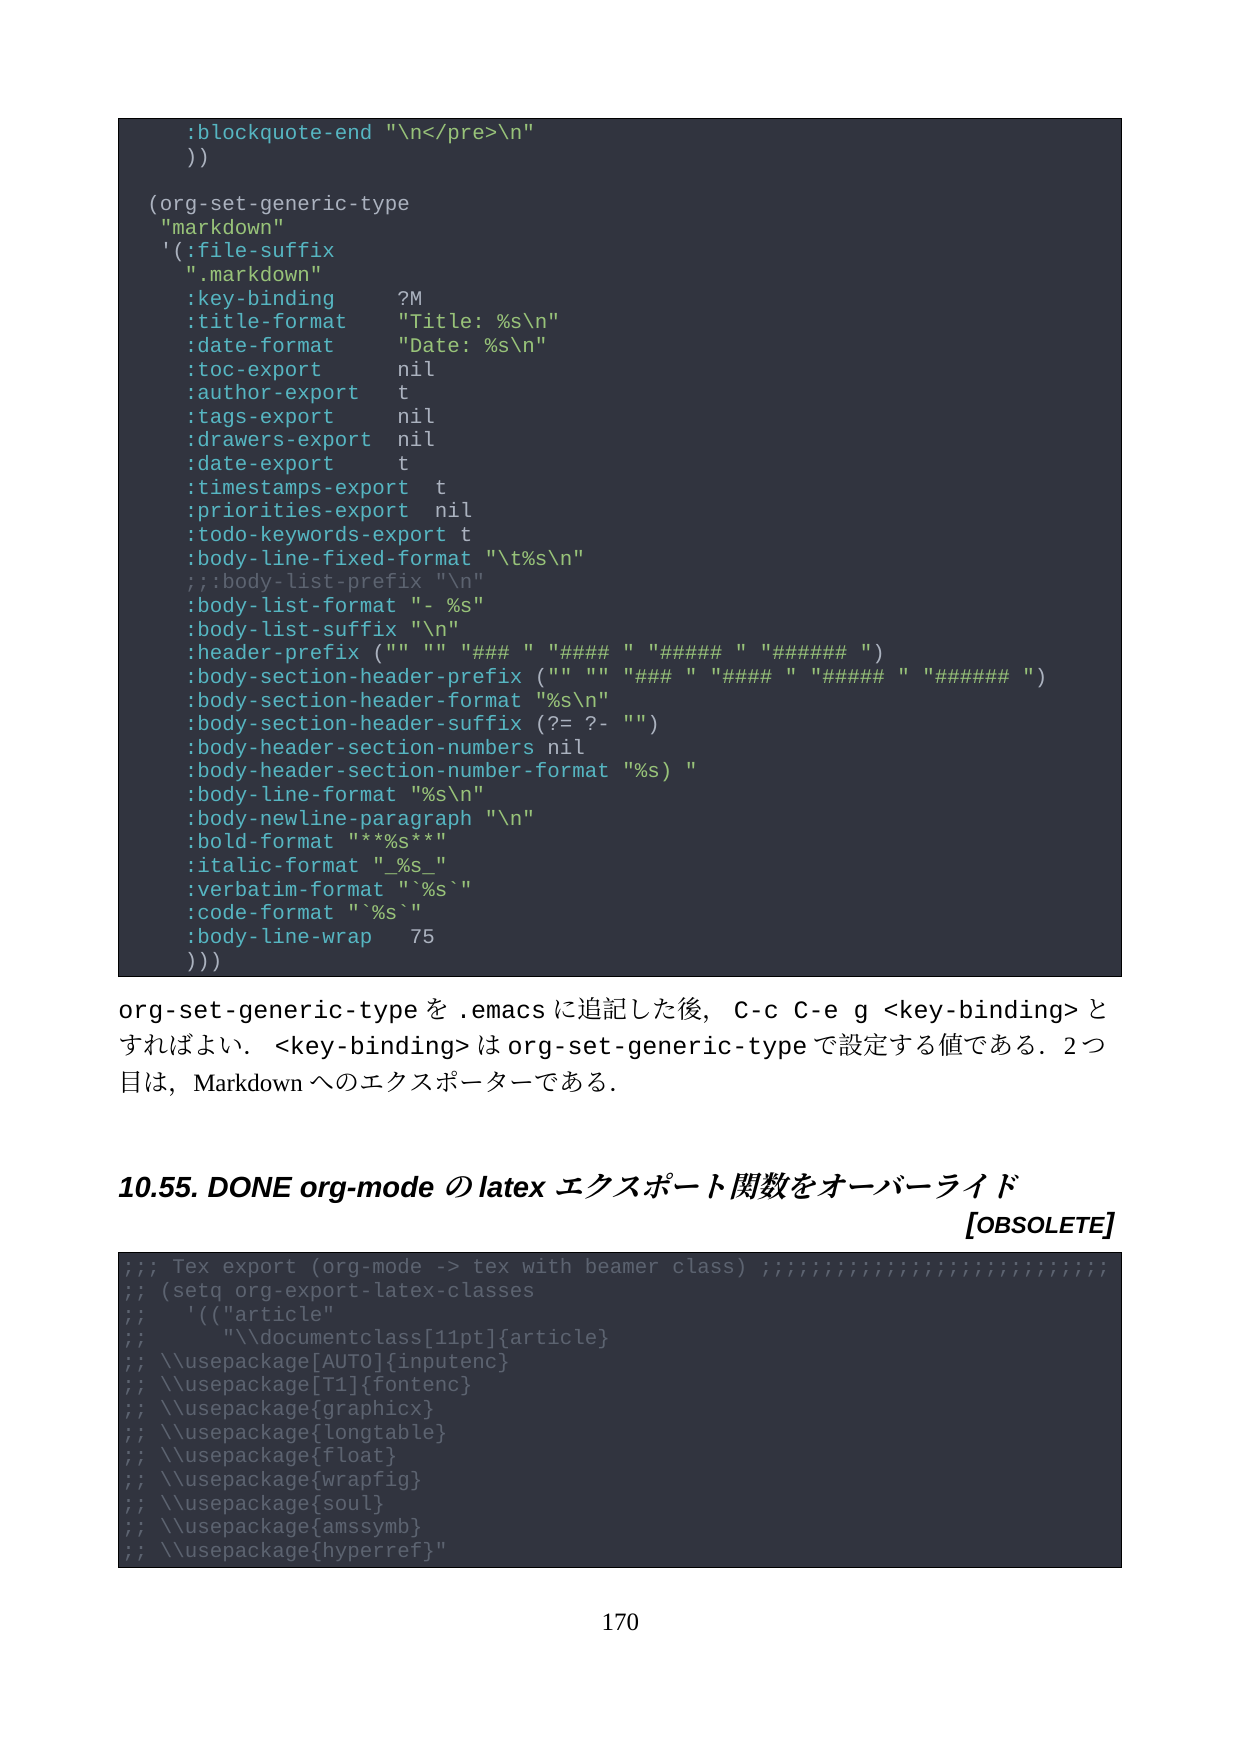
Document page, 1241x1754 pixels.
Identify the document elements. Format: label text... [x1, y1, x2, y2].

text ;;:body-list-prefix "\n" [119, 567, 1121, 591]
text :header-prefix ("" "" "### " "#### " "##### " "###### ") [119, 638, 1121, 662]
text :body-line-wrap 75 [119, 922, 1121, 946]
text :date-export t [119, 449, 1121, 473]
text :body-list-suffix "\n" [119, 615, 1121, 638]
text ))) [119, 946, 1121, 976]
text :toc-export nil [119, 354, 1121, 378]
text ;; \\usepackage{soul} [119, 1489, 1121, 1512]
text ;; \\usepackage{hyperref}" [119, 1536, 1121, 1567]
text :body-list-format "- %s" [119, 591, 1121, 615]
text :timestamps-export t [119, 473, 1121, 496]
text :body-line-format "%s\n" [119, 780, 1121, 804]
text org-set-generic-type を .emacs に追記した後， C-c C-e g <key-binding> とすればよい． <key-binding> は org-set-generic-type で設定する値である．2つ目は，Markdown へのエクスポーターである． [118, 990, 1122, 1127]
text ;; (setq org-export-latex-classes [119, 1276, 1121, 1299]
text :title-format "Title: %s\n" [119, 307, 1121, 331]
text ;; \\usepackage{wrapfig} [119, 1465, 1121, 1489]
text :code-format "`%s`" [119, 898, 1121, 922]
text ;; \\usepackage{graphicx} [119, 1394, 1121, 1418]
text :tags-export nil [119, 402, 1121, 426]
text :body-section-header-suffix (?= ?- "") [119, 709, 1121, 733]
text ;; \\usepackage[T1]{fontenc} [119, 1371, 1121, 1394]
text :priorities-export nil [119, 496, 1121, 520]
text :author-export t [119, 378, 1121, 402]
text ;; \\usepackage[AUTO]{inputenc} [119, 1347, 1121, 1371]
text :body-line-fixed-format "\t%s\n" [119, 544, 1121, 567]
text :body-section-header-prefix ("" "" "### " "#### " "##### " "###### ") [119, 662, 1121, 686]
text '(:file-suffix [119, 236, 1121, 260]
subtitle DONE org-mode の latex エクスポート関数をオーバーライド [obsolete] [118, 1164, 1122, 1240]
text :italic-format "_%s_" [119, 851, 1121, 875]
text :body-header-section-numbers nil [119, 733, 1121, 757]
text ;; \\usepackage{amssymb} [119, 1512, 1121, 1536]
text :body-header-section-number-format "%s) " [119, 757, 1121, 780]
text (org-set-generic-type [119, 189, 1121, 213]
text ;; '(("article" [119, 1299, 1121, 1323]
text ;; \\usepackage{longtable} [119, 1418, 1121, 1441]
text ".markdown" [119, 260, 1121, 284]
text :bold-format "**%s**" [119, 827, 1121, 851]
text :date-format "Date: %s\n" [119, 331, 1121, 354]
text :body-newline-paragraph "\n" [119, 804, 1121, 827]
text :todo-keywords-export t [119, 520, 1121, 544]
text ;; \\usepackage{float} [119, 1441, 1121, 1465]
text )) [119, 142, 1121, 165]
text :drawers-export nil [119, 426, 1121, 449]
text "markdown" [119, 213, 1121, 236]
text :key-binding ?M [119, 284, 1121, 307]
text :verbatim-format "`%s`" [119, 875, 1121, 898]
text ;;; Tex export (org-mode -> tex with beamer class) ;;;;;;;;;;;;;;;;;;;;;;;;;;;; [119, 1253, 1121, 1276]
text :body-section-header-format "%s\n" [119, 686, 1121, 709]
text ;; "\\documentclass[11pt]{article} [119, 1323, 1121, 1347]
text :blockquote-end "\n</pre>\n" [119, 119, 1121, 142]
